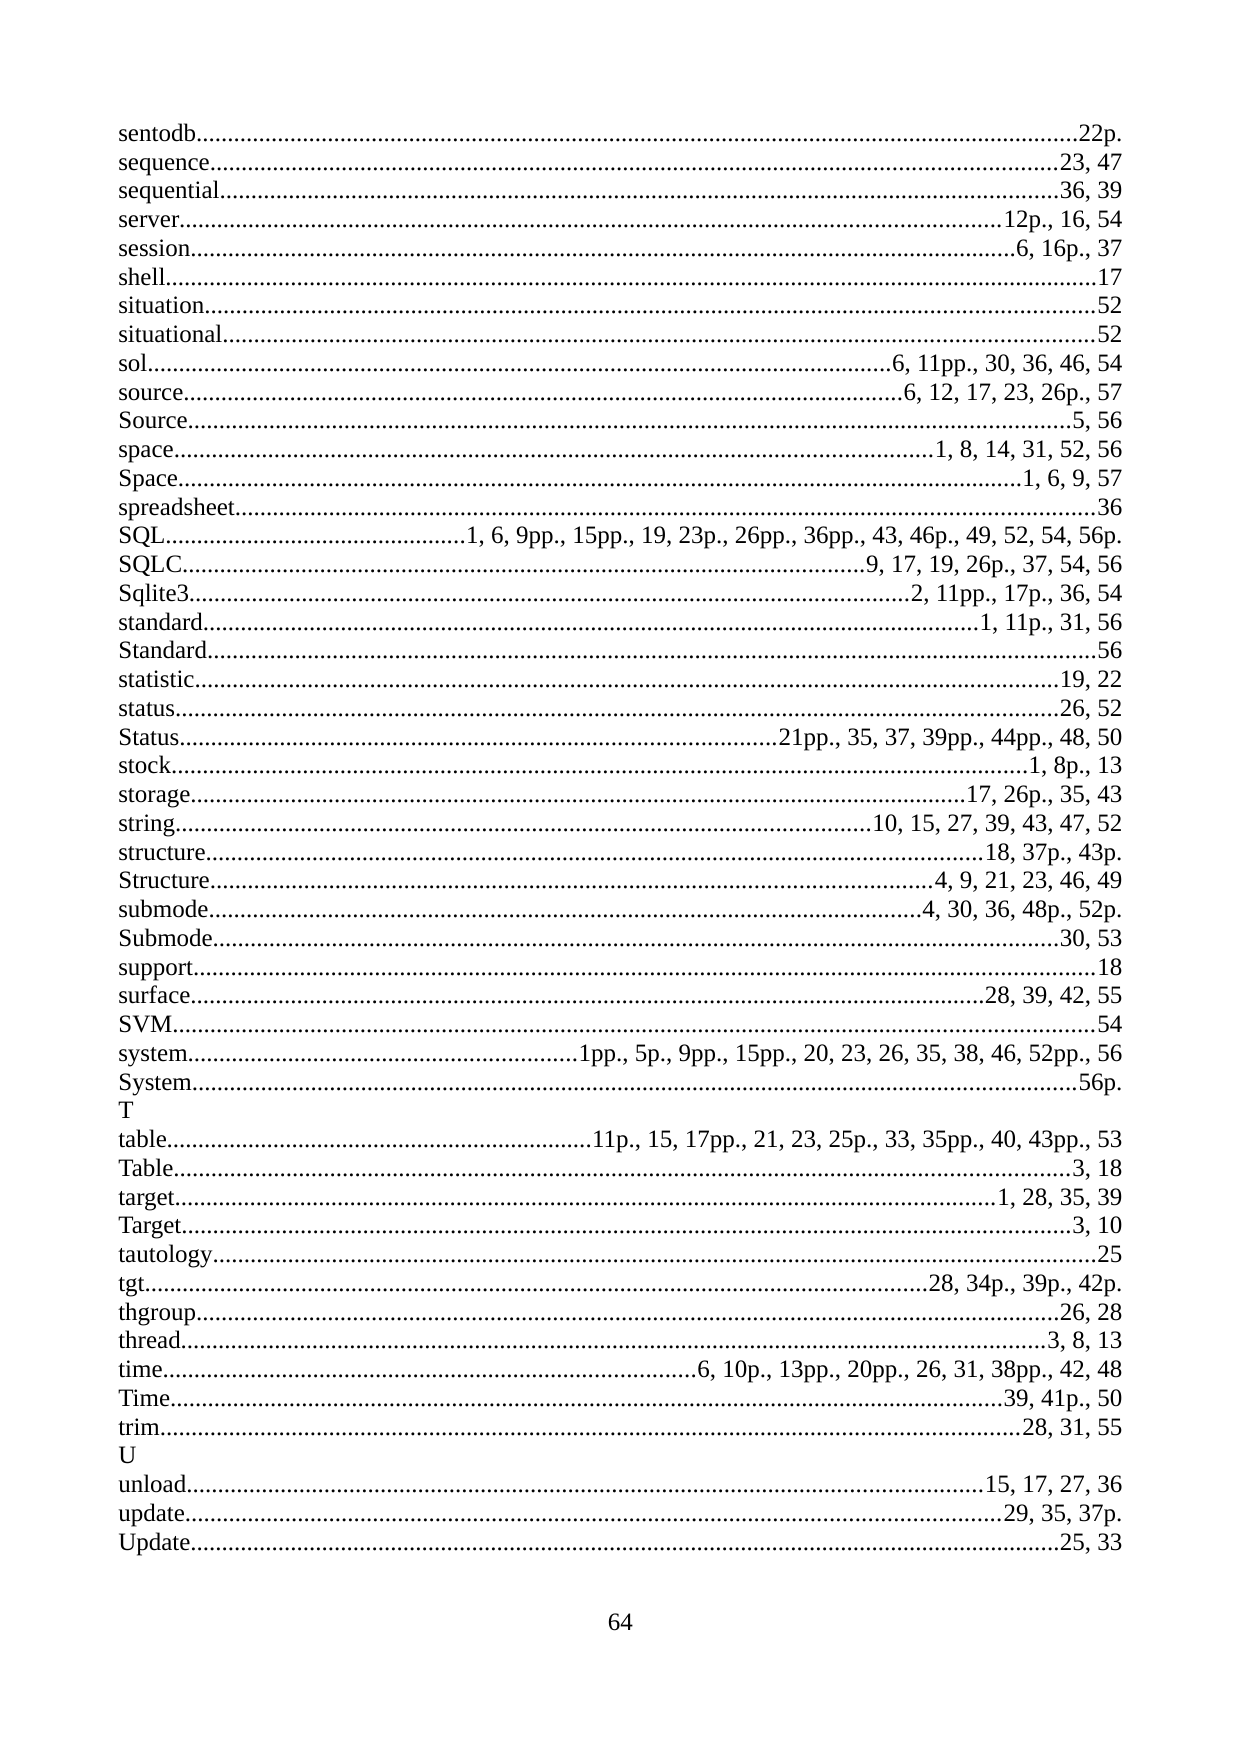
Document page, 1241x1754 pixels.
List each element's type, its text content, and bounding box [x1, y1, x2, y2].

text thgroup 26, 28 [118, 1297, 1122, 1326]
text target 1, 28, 35, 39 [118, 1182, 1122, 1211]
text Target 3, 10 [118, 1211, 1122, 1239]
text Update 25, 33 [118, 1527, 1122, 1556]
text Structure 4, 9, 21, 23, 46, 49 [118, 866, 1122, 894]
text source 6, 12, 17, 23, 26p., 57 [118, 377, 1122, 406]
text stock 1, 8p., 13 [118, 751, 1122, 779]
text storage 17, 26p., 35, 43 [118, 779, 1122, 808]
text statistic 19, 22 [118, 664, 1122, 693]
text Submode 30, 53 [118, 923, 1122, 952]
text tautology 25 [118, 1239, 1122, 1268]
text update 29, 35, 37p. [118, 1498, 1122, 1527]
text server 12p., 16, 54 [118, 204, 1122, 233]
text support 18 [118, 952, 1122, 981]
text SQLC 9, 17, 19, 26p., 37, 54, 56 [118, 549, 1122, 578]
text session 6, 16p., 37 [118, 233, 1122, 262]
text thread 3, 8, 13 [118, 1326, 1122, 1354]
text T [118, 1096, 1122, 1124]
text Table 3, 18 [118, 1153, 1122, 1182]
text unload 15, 17, 27, 36 [118, 1469, 1122, 1498]
text Standard 56 [118, 636, 1122, 664]
text string 10, 15, 27, 39, 43, 47, 52 [118, 808, 1122, 837]
text Status 21pp., 35, 37, 39pp., 44pp., 48, 50 [118, 722, 1122, 751]
text System 56p. [118, 1067, 1122, 1096]
text structure 18, 37p., 43p. [118, 837, 1122, 866]
text sol 6, 11pp., 30, 36, 46, 54 [118, 348, 1122, 377]
text situation 52 [118, 291, 1122, 319]
text Source 5, 56 [118, 406, 1122, 434]
text sequential 36, 39 [118, 176, 1122, 204]
text status 26, 52 [118, 693, 1122, 722]
text U [118, 1441, 1122, 1469]
text space 1, 8, 14, 31, 52, 56 [118, 434, 1122, 463]
text SQL 1, 6, 9pp., 15pp., 19, 23p., 26pp., 36pp., 43, 46p., 49, 52, 54, 56p. [118, 521, 1122, 549]
text Time 39, 41p., 50 [118, 1383, 1122, 1412]
text time 6, 10p., 13pp., 20pp., 26, 31, 38pp., 42, 48 [118, 1354, 1122, 1383]
text submode 4, 30, 36, 48p., 52p. [118, 894, 1122, 923]
text spreadsheet 36 [118, 492, 1122, 521]
text tgt 28, 34p., 39p., 42p. [118, 1268, 1122, 1297]
text situational 52 [118, 319, 1122, 348]
text Sqlite3 2, 11pp., 17p., 36, 54 [118, 578, 1122, 607]
text Space 1, 6, 9, 57 [118, 463, 1122, 492]
text trim 28, 31, 55 [118, 1412, 1122, 1441]
text standard 1, 11p., 31, 56 [118, 607, 1122, 636]
text SVM 54 [118, 1009, 1122, 1038]
text surface 28, 39, 42, 55 [118, 981, 1122, 1009]
text shell 17 [118, 262, 1122, 291]
text table 11p., 15, 17pp., 21, 23, 25p., 33, 35pp., 40, 43pp., 53 [118, 1124, 1122, 1153]
text sequence 23, 47 [118, 147, 1122, 176]
text system 1pp., 5p., 9pp., 15pp., 20, 23, 26, 35, 38, 46, 52pp., 56 [118, 1038, 1122, 1067]
text sentodb 22p. [118, 118, 1122, 147]
